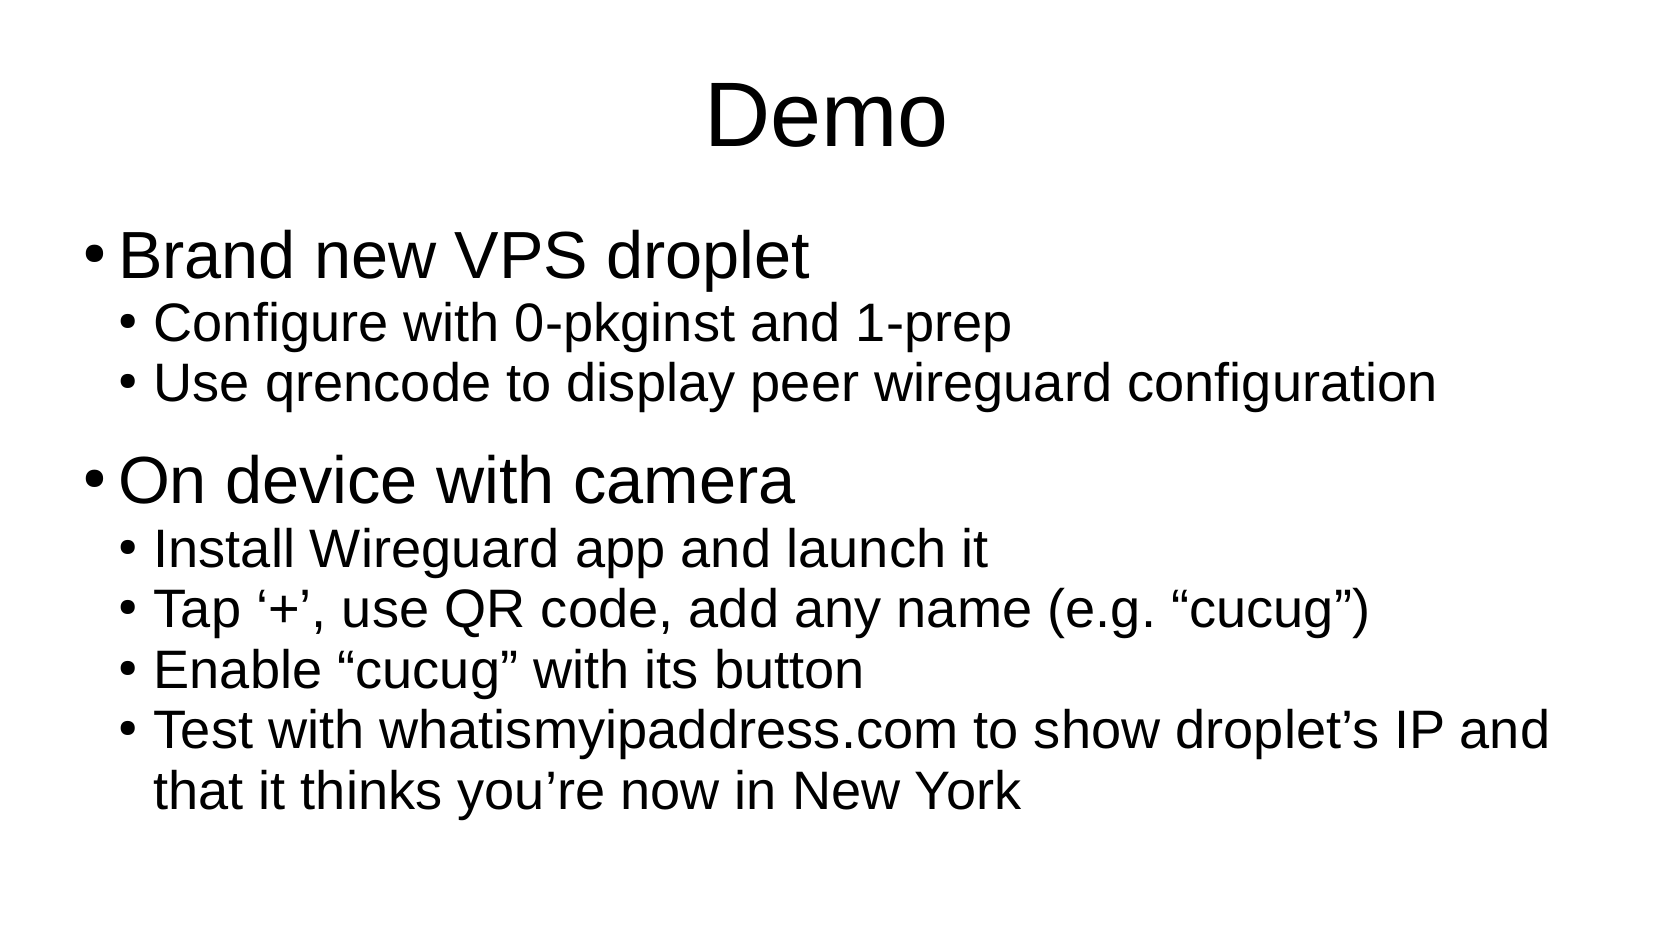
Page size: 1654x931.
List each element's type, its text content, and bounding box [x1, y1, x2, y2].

title Demo [82, 37, 1571, 193]
subtitle Brand new VPS droplet Configure with 0-pkginst and 1-prep Use qrencode to display peer wireguard configuration On device with camera Install Wireguard app and launch it Tap ‘+’, use QR code, add any name (e.g. “cucug”) Enable “cucug” with its button Test with whatismyipaddress.com to show droplet’s IP and that it thinks you’re now in New York [82, 217, 1571, 821]
